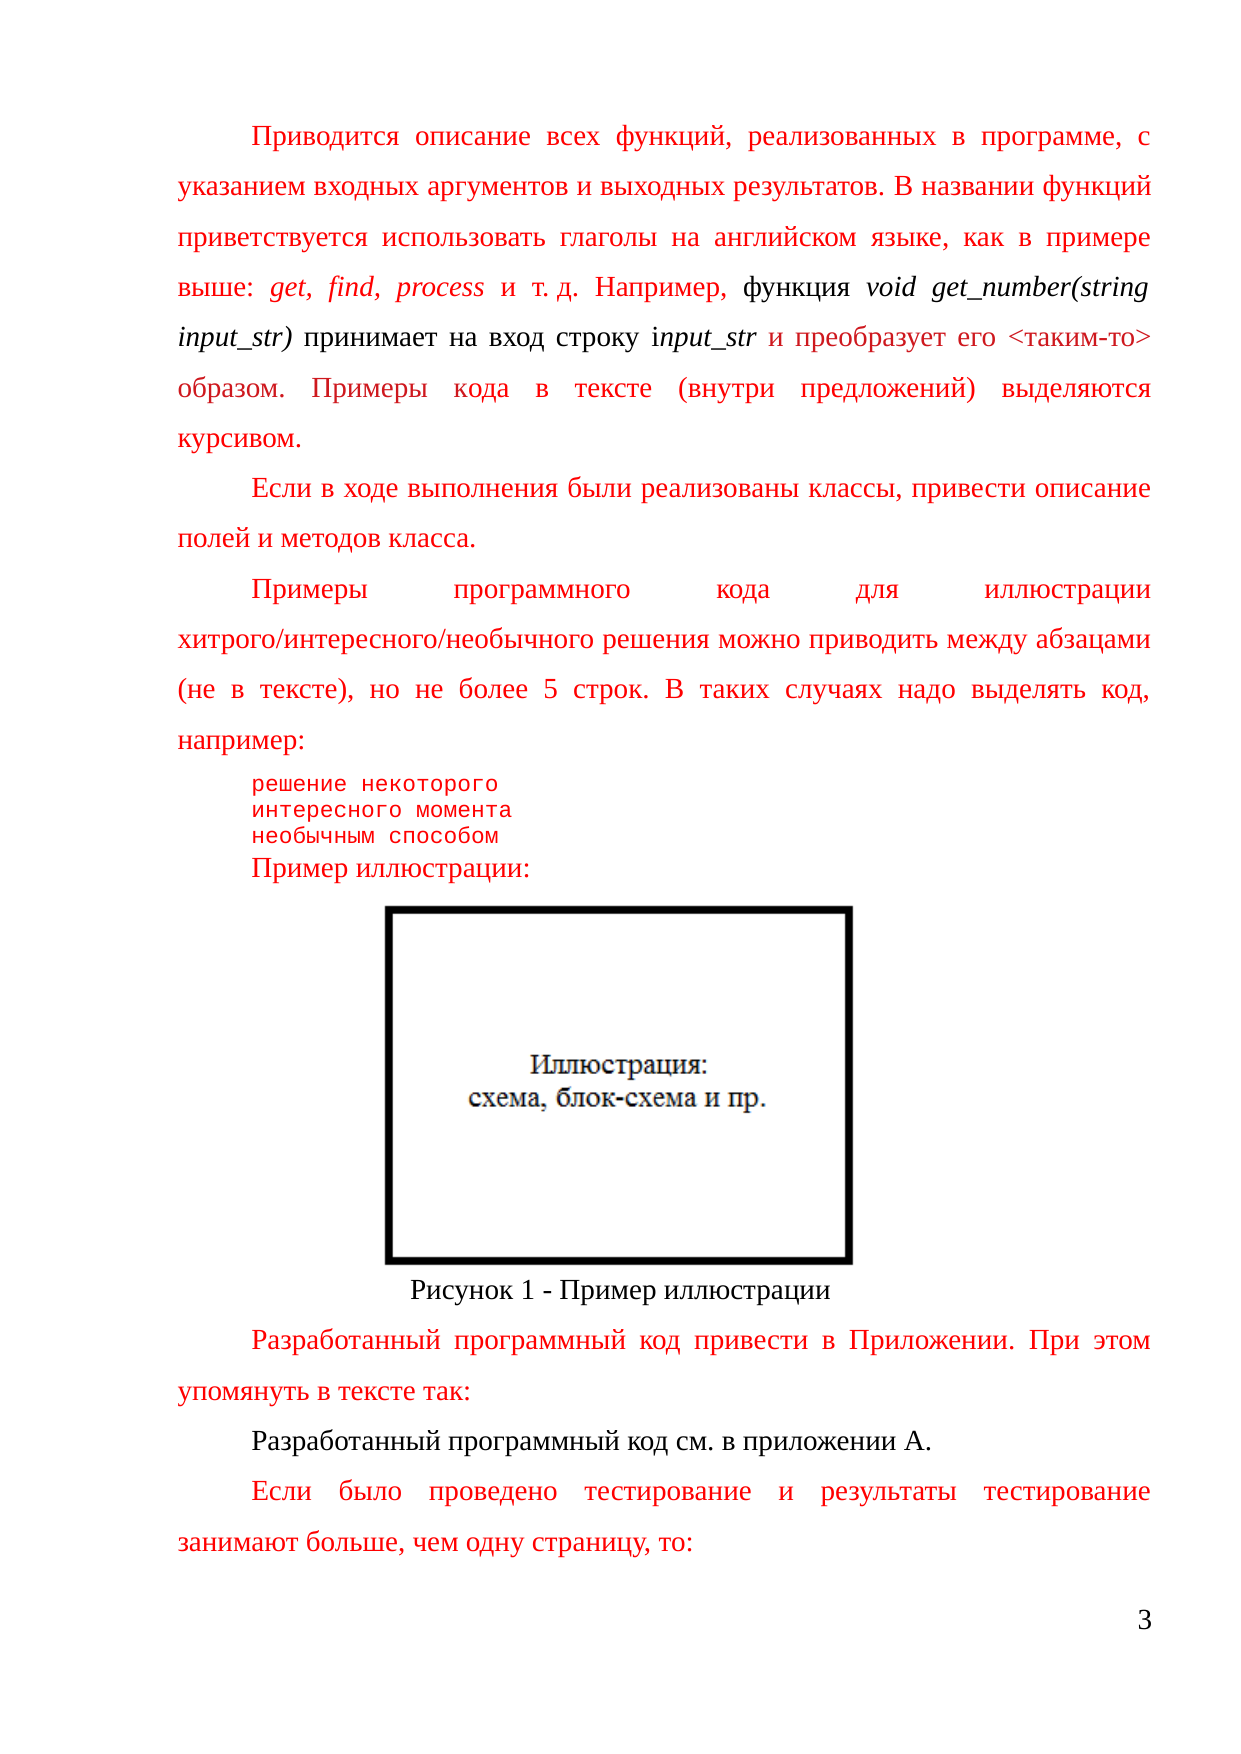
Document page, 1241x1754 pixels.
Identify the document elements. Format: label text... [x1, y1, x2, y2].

text необычным способом [177, 824, 1152, 850]
text Приводится описание всех функций, реализованных в программе, с указанием входных аргументов и выходных результатов. В названии функций приветствуется использовать глаголы на английском языке, как в примере выше: get, find, process и т. д. Например, функция void get_number(string input_str) принимает на вход строку input_str и преобразует его <таким-то> образом. Примеры кода в тексте (внутри предложений) выделяются курсивом. [177, 118, 1152, 453]
text Разработанный программный код привести в Приложении. При этом упомянуть в тексте так: [177, 1273, 1152, 1406]
text интересного момента [177, 798, 1152, 824]
text Если было проведено тестирование и результаты тестирование занимают больше, чем одну страницу, то: [177, 1473, 1152, 1557]
text Разработанный программный код см. в приложении А. [177, 1423, 1152, 1457]
text Пример иллюстрации: [177, 850, 1152, 883]
text Примеры программного кода для иллюстрации хитрого/интересного/необычного решения можно приводить между абзацами (не в тексте), но не более 5 строк. В таких случаях надо выделять код, например: [177, 571, 1152, 755]
text Рисунок 1 - Пример иллюстрации [379, 1273, 861, 1306]
text решение некоторого [177, 772, 1152, 798]
picture [379, 900, 861, 1273]
text Если в ходе выполнения были реализованы классы, привести описание полей и методов класса. [177, 470, 1152, 554]
